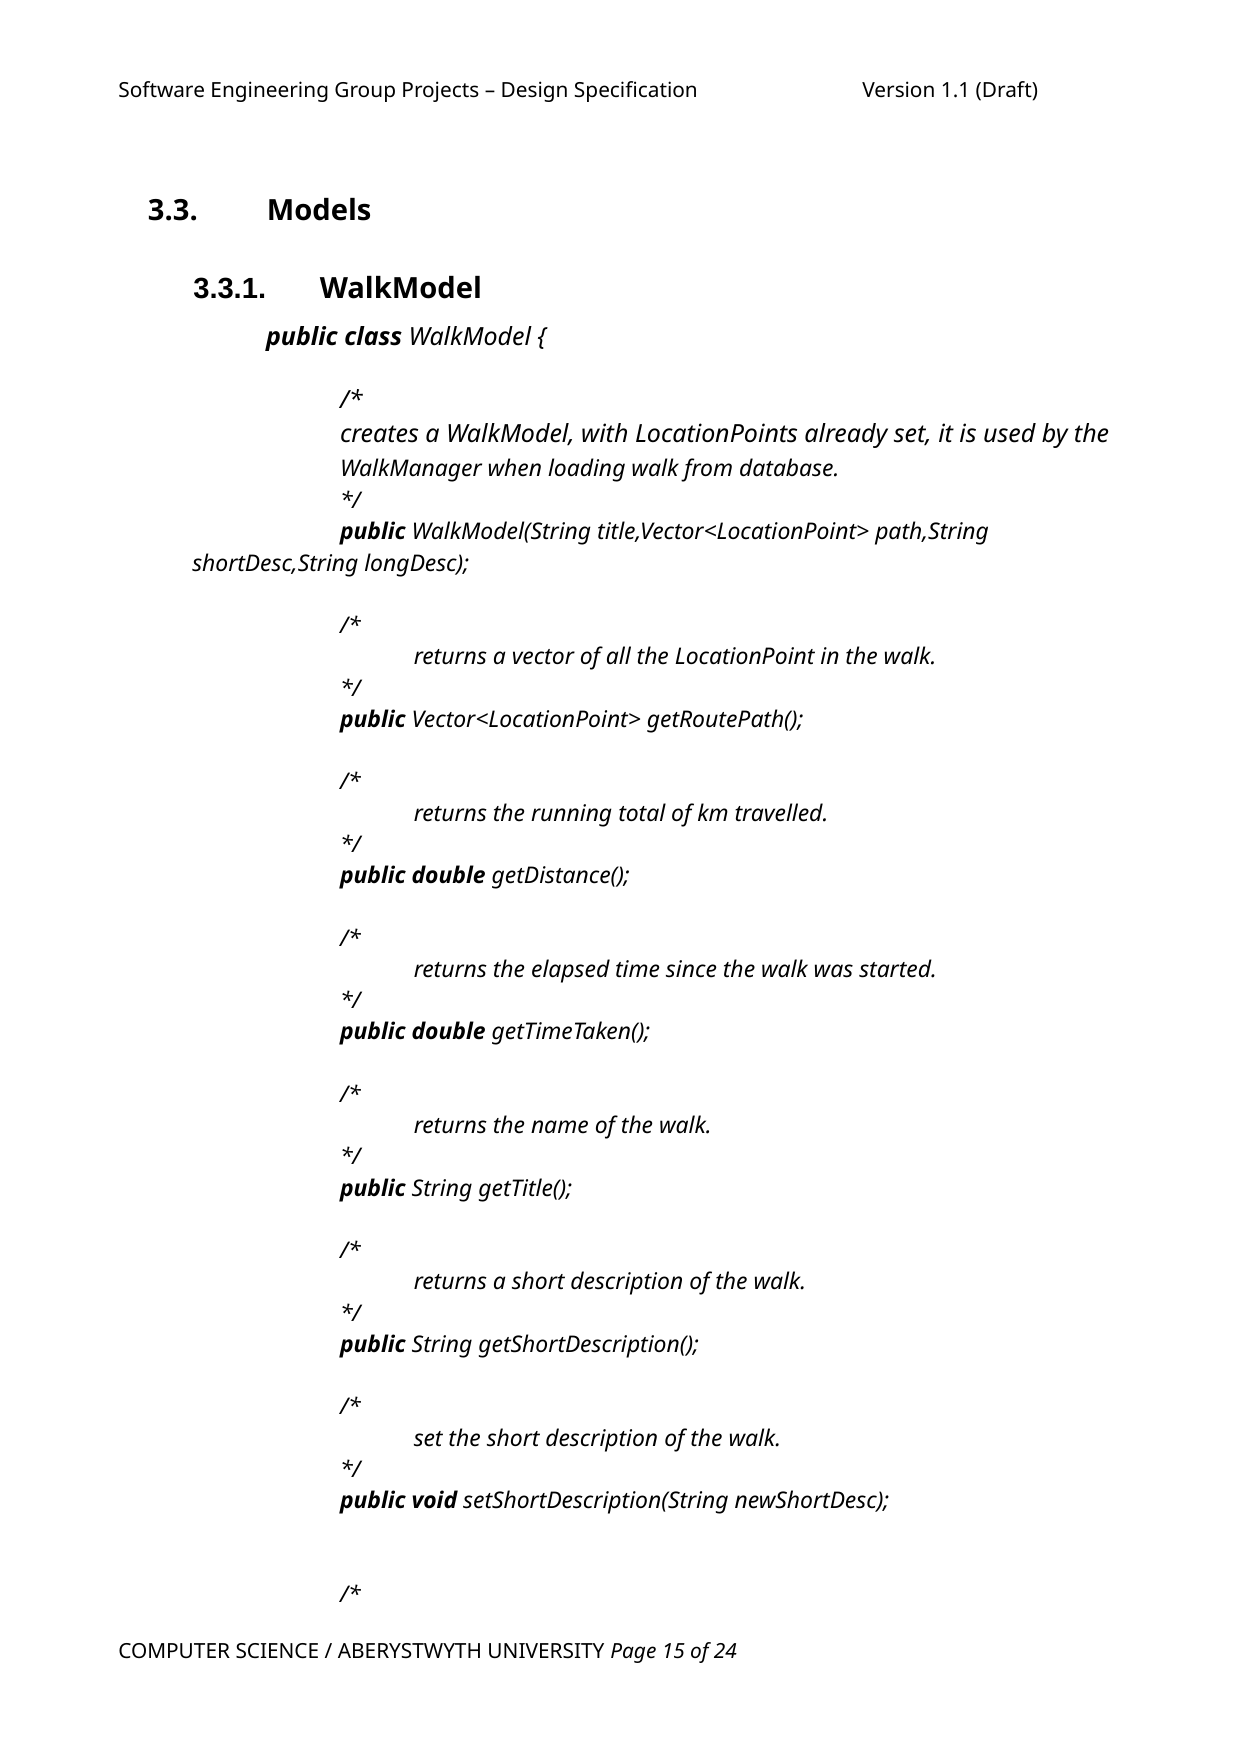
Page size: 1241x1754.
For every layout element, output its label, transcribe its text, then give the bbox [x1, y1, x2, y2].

text returns a vector of all the LocationPoint in the walk. [118, 640, 1122, 672]
subtitle WalkModel [193, 267, 1122, 307]
subtitle Models [148, 190, 1122, 229]
text returns a short description of the walk. [118, 1265, 1122, 1297]
text /* [118, 1078, 1122, 1109]
text /* [118, 1578, 1122, 1609]
text set the short description of the walk. [118, 1422, 1122, 1453]
text public void setShortDescription(String newShortDesc); [118, 1484, 1122, 1515]
text */ [118, 1140, 1122, 1172]
text public Vector<LocationPoint> getRoutePath(); [118, 703, 1122, 734]
text public String getShortDescription(); [118, 1328, 1122, 1359]
text public double getTimeTaken(); [118, 1015, 1122, 1047]
text */ [118, 672, 1122, 703]
text /* [118, 1390, 1122, 1422]
text /* [118, 922, 1122, 953]
text */ [118, 484, 1122, 515]
text */ [118, 1453, 1122, 1484]
text public WalkModel(String title,Vector<LocationPoint> path,String shortDesc,String longDesc); [118, 515, 1122, 578]
text public double getDistance(); [118, 859, 1122, 890]
text /* [118, 382, 1122, 416]
text public String getTitle(); [118, 1172, 1122, 1203]
text /* [118, 609, 1122, 640]
text */ [118, 984, 1122, 1015]
text returns the elapsed time since the walk was started. [118, 953, 1122, 984]
text */ [118, 1297, 1122, 1328]
text creates a WalkModel, with LocationPoints already set, it is used by the WalkManager when loading walk from database. [118, 416, 1122, 484]
text returns the running total of km travelled. [118, 797, 1122, 828]
text /* [118, 765, 1122, 797]
text */ [118, 828, 1122, 859]
text returns the name of the walk. [118, 1109, 1122, 1140]
text /* [118, 1234, 1122, 1265]
text public class WalkModel { [118, 319, 1122, 353]
